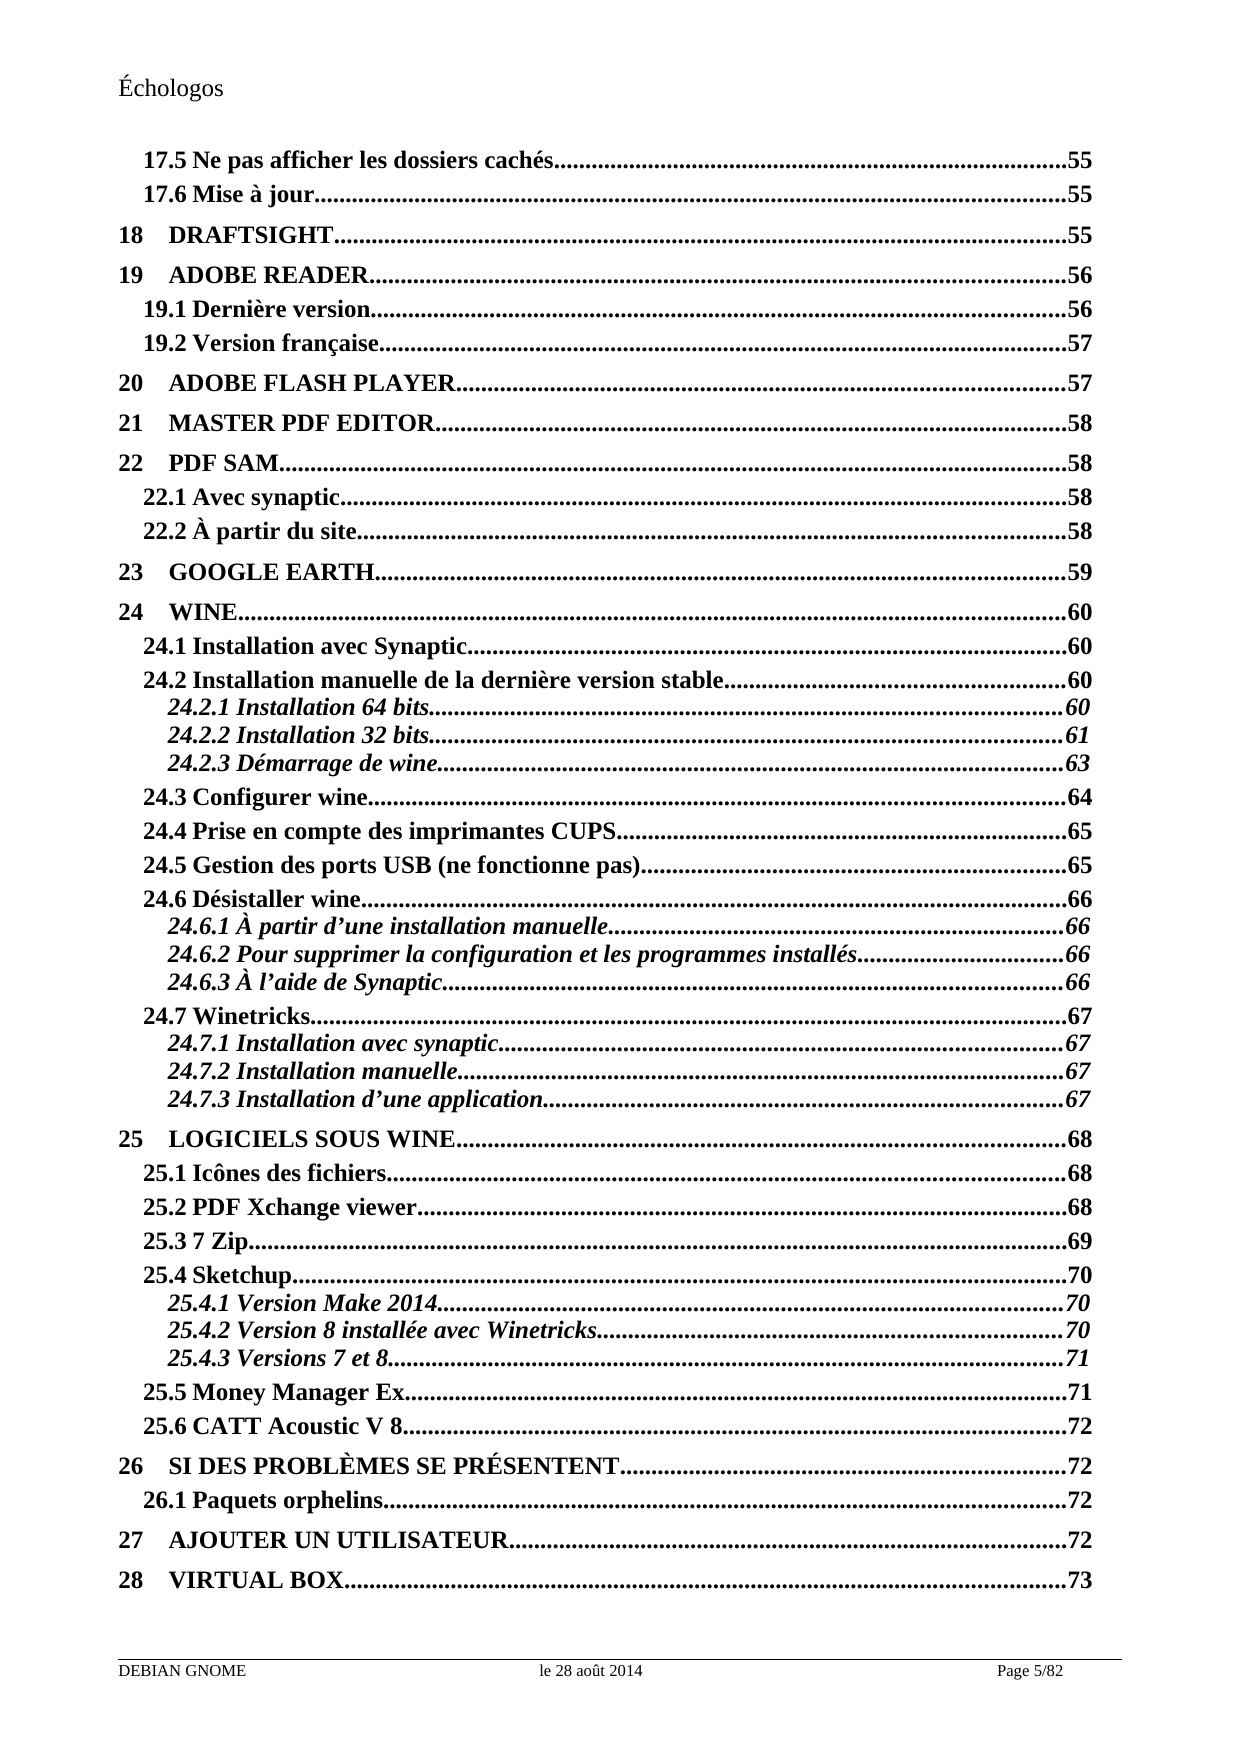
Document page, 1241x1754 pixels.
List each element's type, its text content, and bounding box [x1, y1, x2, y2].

text 24.4 Prise en compte des imprimantes CUPS 65 [143, 817, 1092, 844]
text 24 Wine 60 [118, 598, 1092, 626]
text 25.6 CATT Acoustic V 8 72 [143, 1412, 1092, 1440]
text 26.1 Paquets orphelins 72 [143, 1486, 1092, 1514]
text 21 Master PDF Editor 58 [118, 409, 1092, 437]
text 25.3 7 Zip 69 [143, 1227, 1092, 1255]
text 23 Google earth 59 [118, 558, 1092, 585]
text 17.5 Ne pas afficher les dossiers cachés 55 [143, 147, 1092, 174]
text 24.2.2 Installation 32 bits 61 [168, 721, 1092, 749]
text 25.4.3 Versions 7 et 8 71 [168, 1344, 1092, 1372]
text 25.4 Sketchup 70 [143, 1261, 1092, 1289]
text 24.6.1 À partir d’une installation manuelle 66 [168, 912, 1092, 940]
text 24.2.1 Installation 64 bits 60 [168, 693, 1092, 721]
text 22 PDF Sam 58 [118, 449, 1092, 477]
text 18 DraftSight 55 [118, 221, 1092, 248]
text 22.1 Avec synaptic. 58 [143, 483, 1092, 511]
text 24.6 Désistaller wine 66 [143, 885, 1092, 912]
text 24.7.1 Installation avec synaptic 67 [168, 1029, 1092, 1057]
text 25.4.2 Version 8 installée avec Winetricks 70 [168, 1316, 1092, 1344]
text 24.3 Configurer wine 64 [143, 783, 1092, 811]
text 19.1 Dernière version 56 [143, 295, 1092, 323]
text 24.6.2 Pour supprimer la configuration et les programmes installés 66 [168, 940, 1092, 968]
text 24.7 Winetricks 67 [143, 1002, 1092, 1029]
text 20 Adobe flash player 57 [118, 369, 1092, 397]
text 17.6 Mise à jour 55 [143, 181, 1092, 208]
text 26 Si des problèmes se présentent 72 [118, 1452, 1092, 1480]
text 24.6.3 À l’aide de Synaptic 66 [168, 968, 1092, 996]
text 28 Virtual Box 73 [118, 1567, 1092, 1594]
text 24.1 Installation avec Synaptic 60 [143, 632, 1092, 659]
text 22.2 À partir du site 58 [143, 517, 1092, 545]
text 25.4.1 Version Make 2014 70 [168, 1289, 1092, 1316]
text 24.2.3 Démarrage de wine 63 [168, 749, 1092, 777]
text 24.5 Gestion des ports USB (ne fonctionne pas) 65 [143, 851, 1092, 878]
text 25.1 Icônes des fichiers 68 [143, 1159, 1092, 1187]
text 24.7.3 Installation d’une application 67 [168, 1085, 1092, 1113]
text 19 Adobe reader 56 [118, 261, 1092, 289]
text 24.7.2 Installation manuelle 67 [168, 1057, 1092, 1085]
text 24.2 Installation manuelle de la dernière version stable 60 [143, 666, 1092, 693]
text 25.2 PDF Xchange viewer 68 [143, 1193, 1092, 1221]
text 25 Logiciels sous wine 68 [118, 1125, 1092, 1153]
text 19.2 Version française 57 [143, 329, 1092, 357]
text 27 Ajouter un utilisateur 72 [118, 1526, 1092, 1554]
text 25.5 Money Manager Ex 71 [143, 1378, 1092, 1406]
